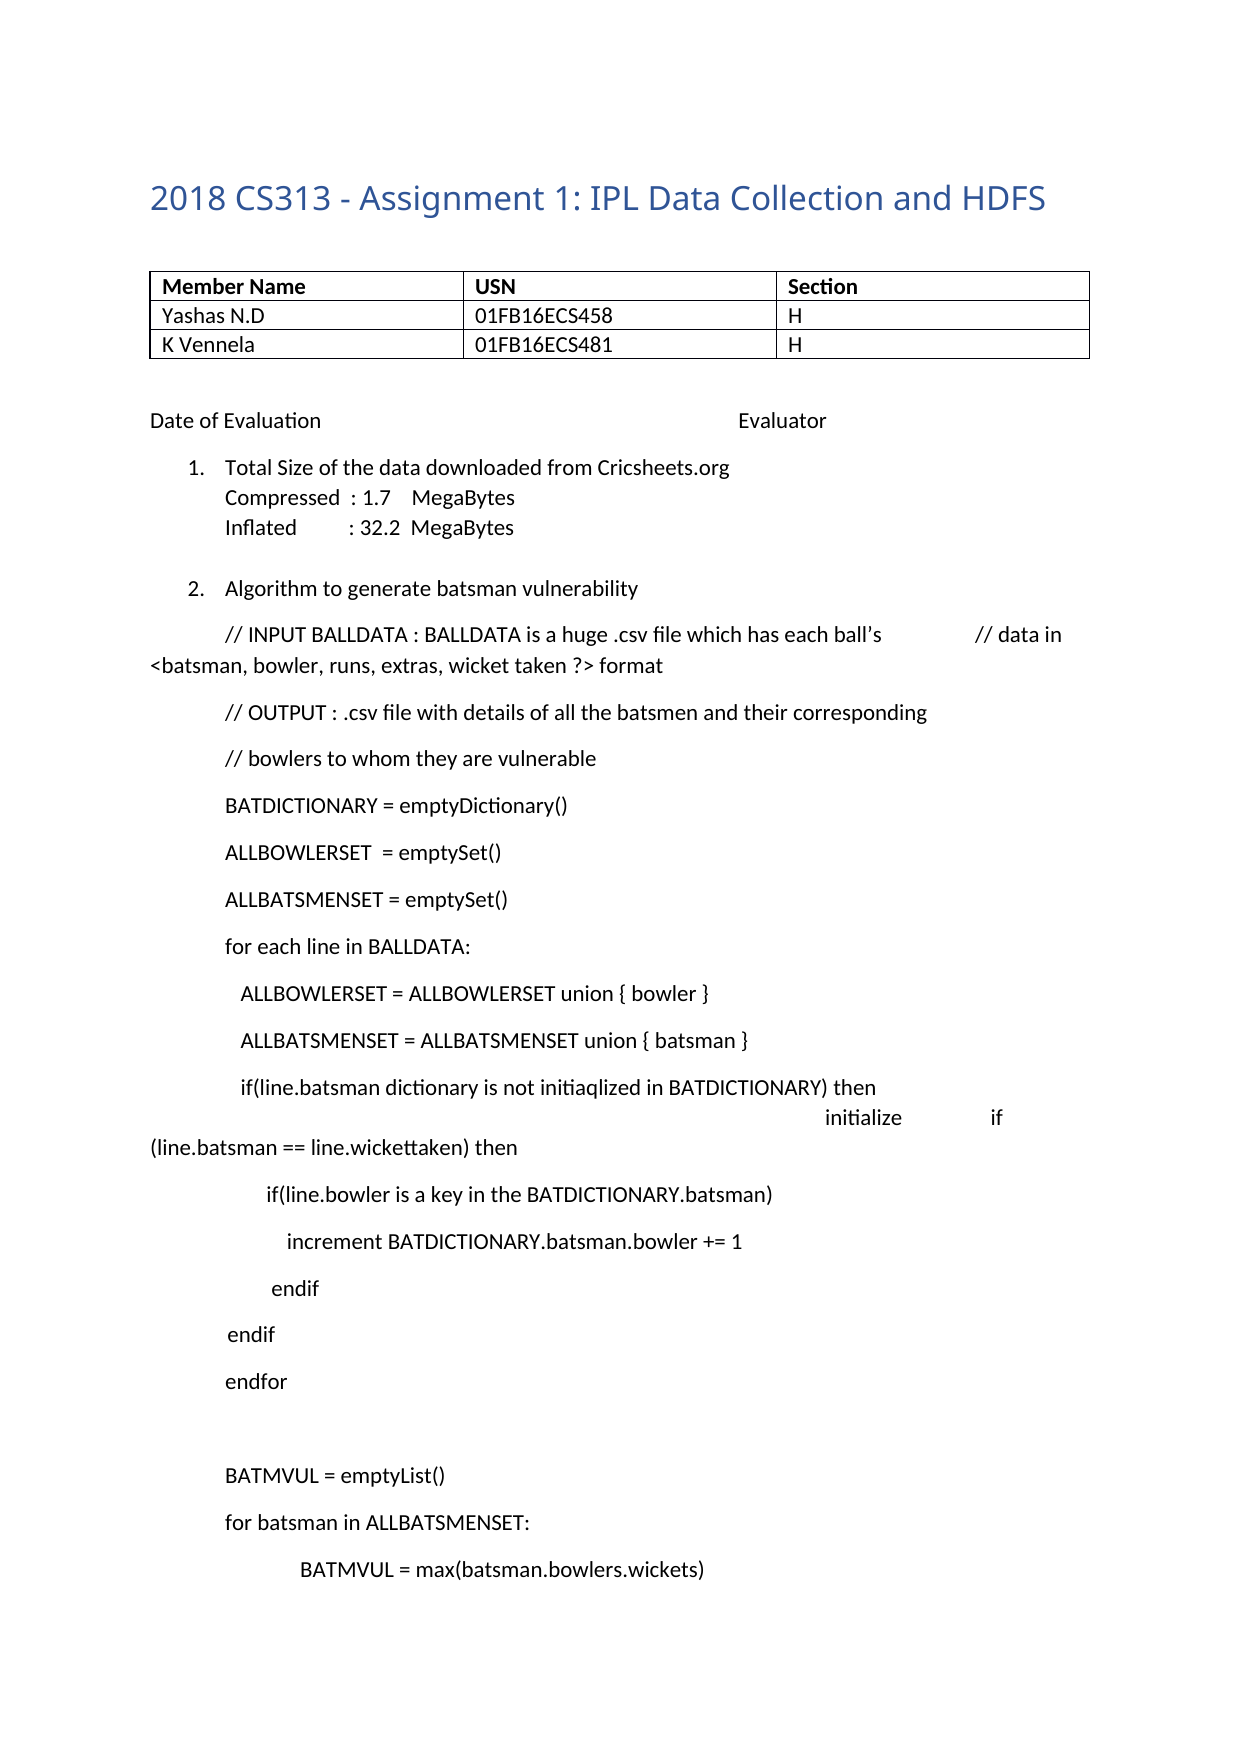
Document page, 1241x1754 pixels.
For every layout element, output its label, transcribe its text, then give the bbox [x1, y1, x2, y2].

text for batsman in ALLBATSMENSET: [150, 1508, 1090, 1536]
list Compressed : 1.7 MegaBytes [187, 483, 1090, 511]
list Inflated : 32.2 MegaBytes [187, 513, 1090, 541]
text // bowlers to whom they are vulnerable [150, 744, 1090, 772]
text endfor [150, 1367, 1090, 1395]
table_cell 01FB16ECS458 [464, 301, 776, 329]
table_cell K Vennela [151, 330, 463, 358]
text // INPUT BALLDATA : BALLDATA is a huge .csv file which has each ball’s // data in <batsman, bowler, runs, extras, wicket taken ?> format [150, 621, 1090, 679]
list Total Size of the data downloaded from Cricsheets.org [187, 453, 1090, 481]
table_header USN [464, 272, 776, 300]
text if(line.batsman dictionary is not initiaqlized in BATDICTIONARY) then initialize if (line.batsman == line.wickettaken) then [150, 1073, 1090, 1161]
table_cell 01FB16ECS481 [464, 330, 776, 358]
text if(line.bowler is a key in the BATDICTIONARY.batsman) [150, 1180, 1090, 1208]
text ALLBOWLERSET = emptySet() [150, 838, 1090, 866]
text ALLBOWLERSET = ALLBOWLERSET union { bowler } [150, 979, 1090, 1007]
table_header Member Name [151, 272, 463, 300]
text for each line in BALLDATA: [150, 932, 1090, 960]
text increment BATDICTIONARY.batsman.bowler += 1 [150, 1227, 1090, 1255]
list Algorithm to generate batsman vulnerability [187, 574, 1090, 602]
text ALLBATSMENSET = emptySet() [150, 885, 1090, 913]
text BATMVUL = max(batsman.bowlers.wickets) [150, 1555, 1090, 1583]
table_cell H [777, 330, 1089, 358]
table_header Section [777, 272, 1089, 300]
text endif [150, 1321, 1090, 1348]
subtitle 2018 CS313 - Assignment 1: IPL Data Collection and HDFS [150, 175, 1090, 220]
table_cell H [777, 301, 1089, 329]
text Date of Evaluation Evaluator [150, 406, 1090, 434]
text // OUTPUT : .csv file with details of all the batsmen and their corresponding [150, 698, 1090, 726]
table_cell Yashas N.D [151, 301, 463, 329]
text endif [150, 1274, 1090, 1302]
text BATMVUL = emptyList() [150, 1461, 1090, 1489]
text ALLBATSMENSET = ALLBATSMENSET union { batsman } [150, 1026, 1090, 1054]
text BATDICTIONARY = emptyDictionary() [150, 791, 1090, 819]
